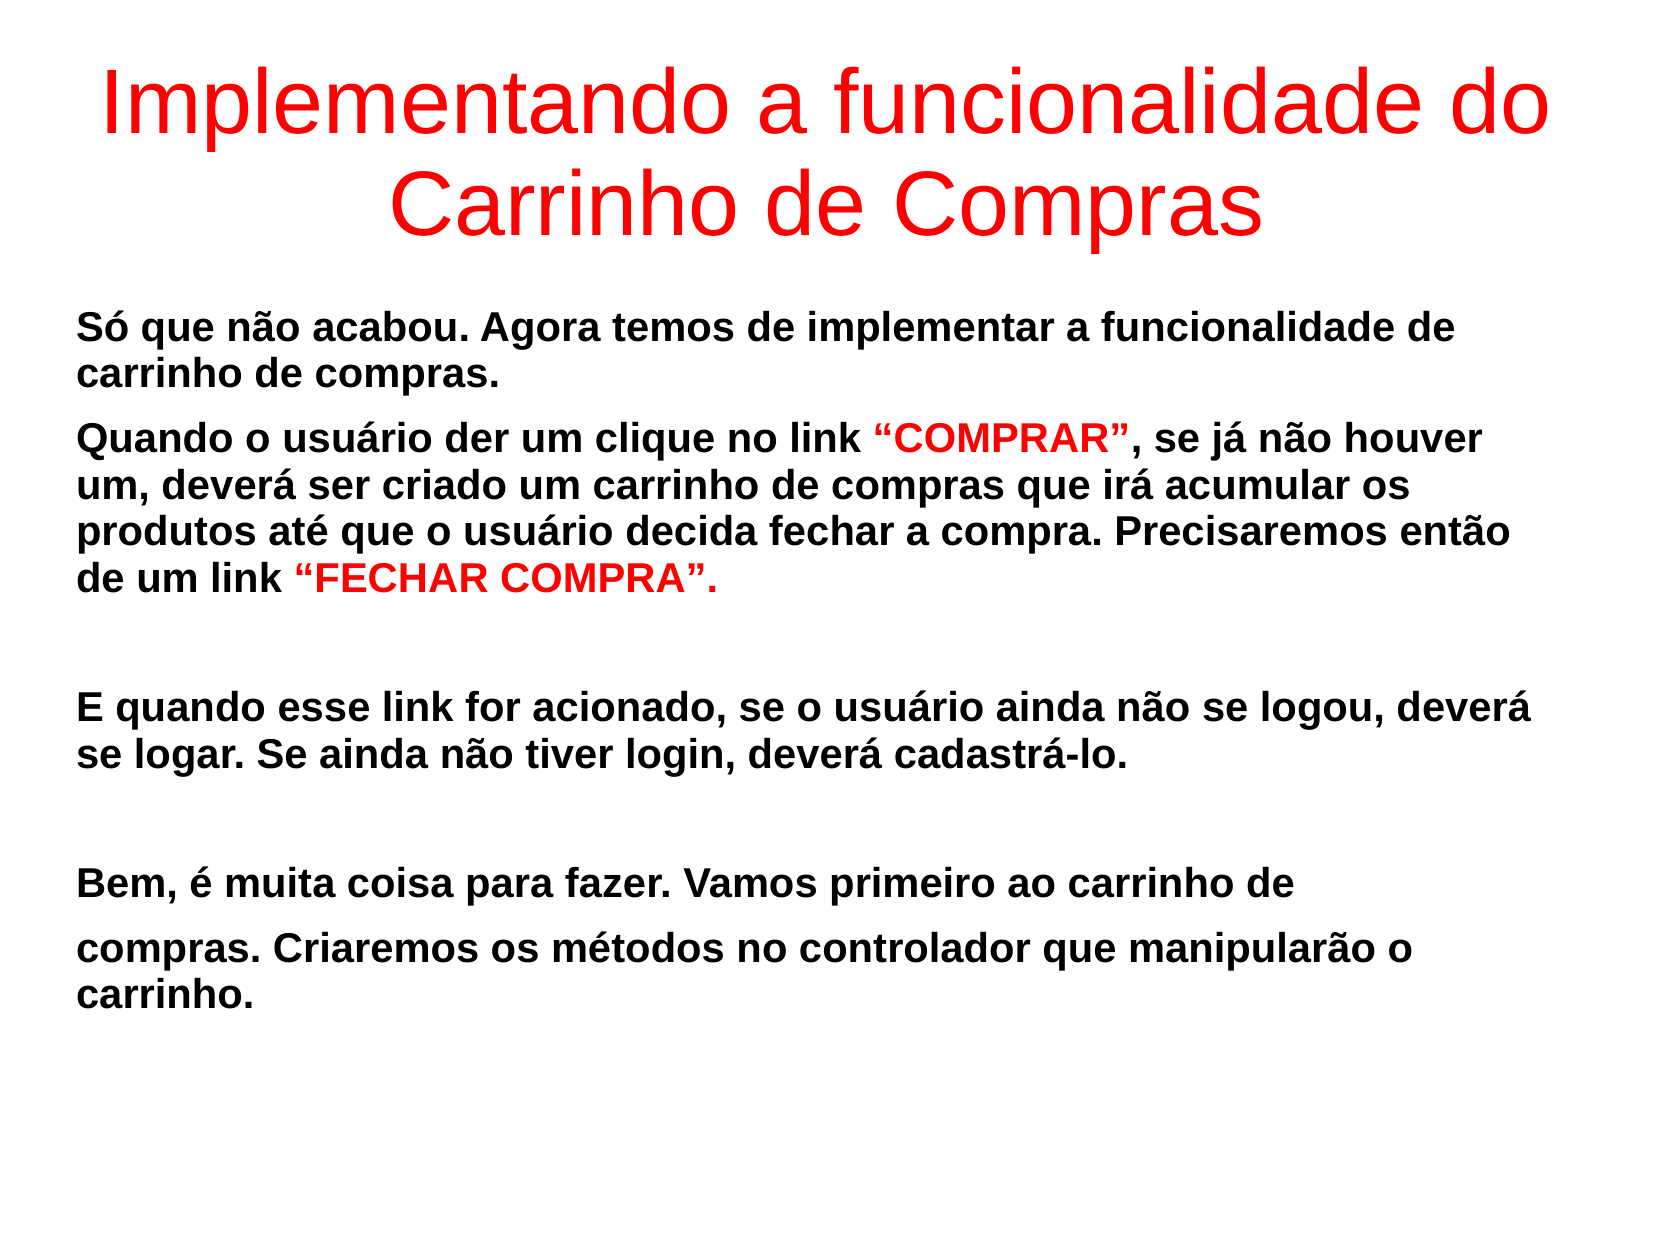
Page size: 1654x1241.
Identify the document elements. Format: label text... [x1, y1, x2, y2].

title Implementando a funcionalidade do Carrinho de Compras [82, 49, 1571, 257]
list Só que não acabou. Agora temos de implementar a funcionalidade de carrinho de compras. Quando o usuário der um clique no link “COMPRAR”, se já não houver um, deverá ser criado um carrinho de compras que irá acumular os produtos até que o usuário decida fechar a compra. Precisaremos então de um link “FECHAR COMPRA”. E quando esse link for acionado, se o usuário ainda não se logou, deverá se logar. Se ainda não tiver login, deverá cadastrá-lo. Bem, é muita coisa para fazer. Vamos primeiro ao carrinho de compras. Criaremos os métodos no controlador que manipularão o carrinho. [76, 303, 1565, 1075]
